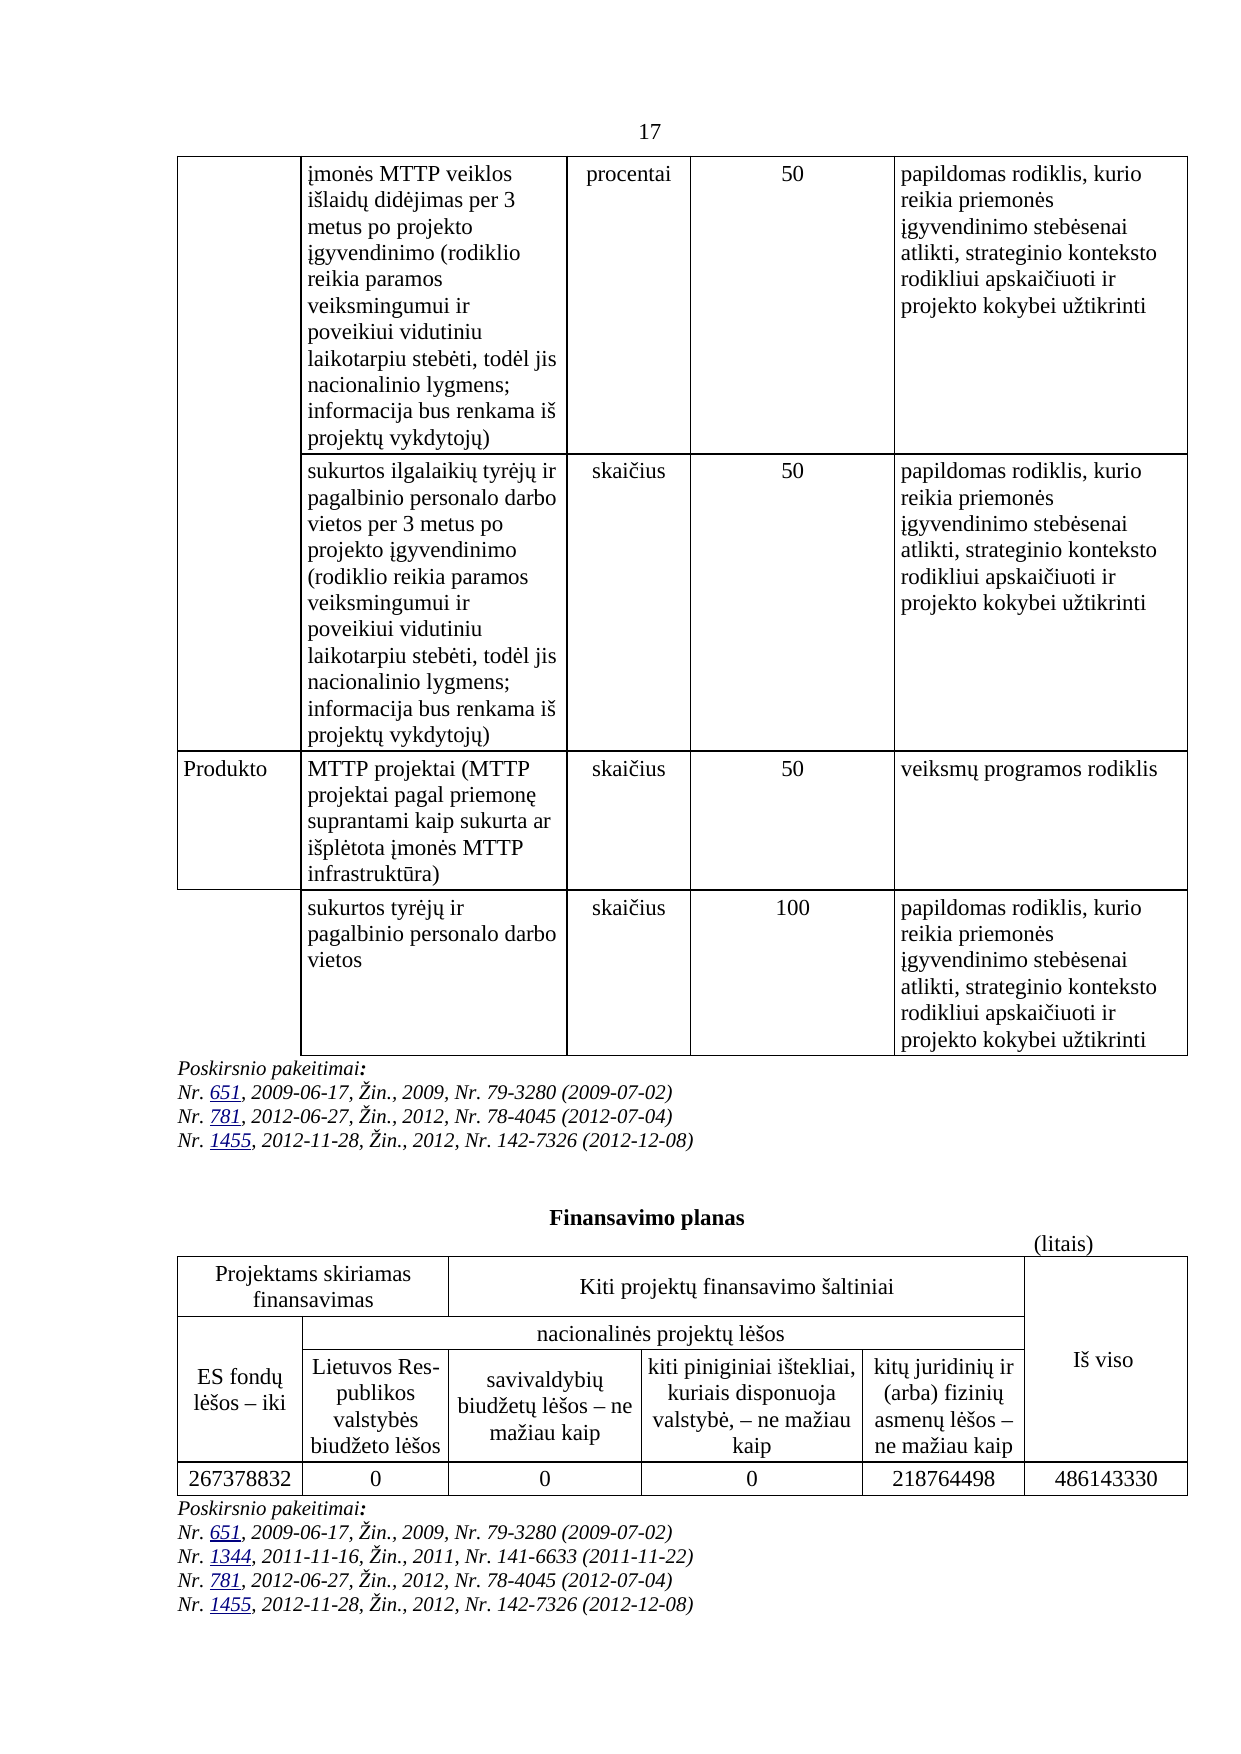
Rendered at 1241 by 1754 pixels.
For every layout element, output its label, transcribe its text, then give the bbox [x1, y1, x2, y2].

table_cell 486143330 [1025, 1463, 1187, 1494]
text Nr. 1455, 2012-11-28, Žin., 2012, Nr. 142-7326 (2012-12-08) [177, 1592, 1122, 1616]
table_cell 267378832 [178, 1463, 302, 1494]
text Nr. 651, 2009-06-17, Žin., 2009, Nr. 79-3280 (2009-07-02) [177, 1520, 1122, 1544]
text Nr. 651, 2009-06-17, Žin., 2009, Nr. 79-3280 (2009-07-02) [177, 1080, 1122, 1104]
table_cell kiti piniginiai ištekliai, kuriais disponuoja valstybė, – ne mažiau kaip [642, 1350, 862, 1461]
subtitle Poskirsnio pakeitimai: [177, 1056, 1122, 1080]
table_cell sukurtos ilgalaikių tyrėjų ir pagalbinio personalo darbo vietos per 3 metus po projekto įgyvendinimo (rodiklio reikia paramos veiksmingumui ir poveikiui vidutiniu laikotarpiu stebėti, todėl jis nacionalinio lygmens; informacija bus renkama iš projektų vykdytojų) [302, 455, 566, 750]
table_cell procentai [568, 157, 690, 453]
table_cell 218764498 [863, 1463, 1024, 1494]
table_cell Lietuvos Res­publikos valstybės biudžeto lėšos [303, 1350, 448, 1461]
table_cell sukurtos tyrėjų ir pagalbinio personalo darbo vietos [302, 891, 566, 1055]
table_cell skaičius [568, 455, 690, 750]
subtitle Poskirsnio pakeitimai: [177, 1496, 1122, 1520]
table_cell papildomas rodiklis, kurio reikia priemonės įgyvendinimo stebėsenai atlikti, strateginio konteksto rodikliui apskaičiuoti ir projekto kokybei užtikrinti [895, 455, 1187, 750]
table_cell 50 [691, 455, 894, 750]
table_header Iš viso [1025, 1257, 1187, 1461]
table_cell savivaldybių biudžetų lėšos – ne mažiau kaip [449, 1350, 641, 1461]
table_cell kitų juridinių ir (arba) fizinių asmenų lėšos – ne mažiau kaip [863, 1350, 1024, 1461]
table_cell 0 [449, 1463, 641, 1494]
table_cell papildomas rodiklis, kurio reikia priemonės įgyvendinimo stebėsenai atlikti, strateginio konteksto rodikliui apskaičiuoti ir projekto kokybei užtikrinti [895, 891, 1187, 1055]
table_cell veiksmų programos rodiklis [895, 752, 1187, 889]
table_cell 50 [691, 157, 894, 453]
table_header Kiti projektų finansavimo šaltiniai [449, 1257, 1024, 1316]
table_cell skaičius [568, 752, 690, 889]
table_cell papildomas rodiklis, kurio reikia priemonės įgyvendinimo stebėsenai atlikti, strateginio konteksto rodikliui apskaičiuoti ir projekto kokybei užtikrinti [895, 157, 1187, 453]
table_cell 0 [642, 1463, 862, 1494]
text Nr. 1344, 2011-11-16, Žin., 2011, Nr. 141-6633 (2011-11-22) [177, 1544, 1122, 1568]
table_cell nacionalinės projektų lėšos [303, 1317, 1024, 1349]
text Nr. 781, 2012-06-27, Žin., 2012, Nr. 78-4045 (2012-07-04) [177, 1104, 1122, 1128]
table_cell 0 [303, 1463, 448, 1494]
text Nr. 781, 2012-06-27, Žin., 2012, Nr. 78-4045 (2012-07-04) [177, 1568, 1122, 1592]
table_cell įmonės MTTP veiklos išlaidų didėjimas per 3 metus po projekto įgyvendinimo (rodiklio reikia paramos veiksmingumui ir poveikiui vidutiniu laikotarpiu stebėti, todėl jis nacionalinio lygmens; informacija bus renkama iš projektų vykdytojų) [302, 157, 566, 453]
text Finansavimo planas [177, 1203, 1122, 1230]
text Nr. 1455, 2012-11-28, Žin., 2012, Nr. 142-7326 (2012-12-08) [177, 1128, 1122, 1152]
table_cell Produkto [178, 752, 300, 889]
table_cell skaičius [568, 891, 690, 1055]
table_cell [178, 157, 300, 750]
table_header Projektams skiriamas finansavimas [178, 1257, 448, 1316]
table_cell 100 [691, 891, 894, 1055]
table_cell 50 [691, 752, 894, 889]
table_cell MTTP projektai (MTTP projektai pagal priemonę suprantami kaip sukurta ar išplėtota įmonės MTTP infrastruktūra) [302, 752, 566, 889]
text (litais) [1034, 1230, 1122, 1256]
table_cell ES fondų lėšos – iki [178, 1317, 302, 1461]
